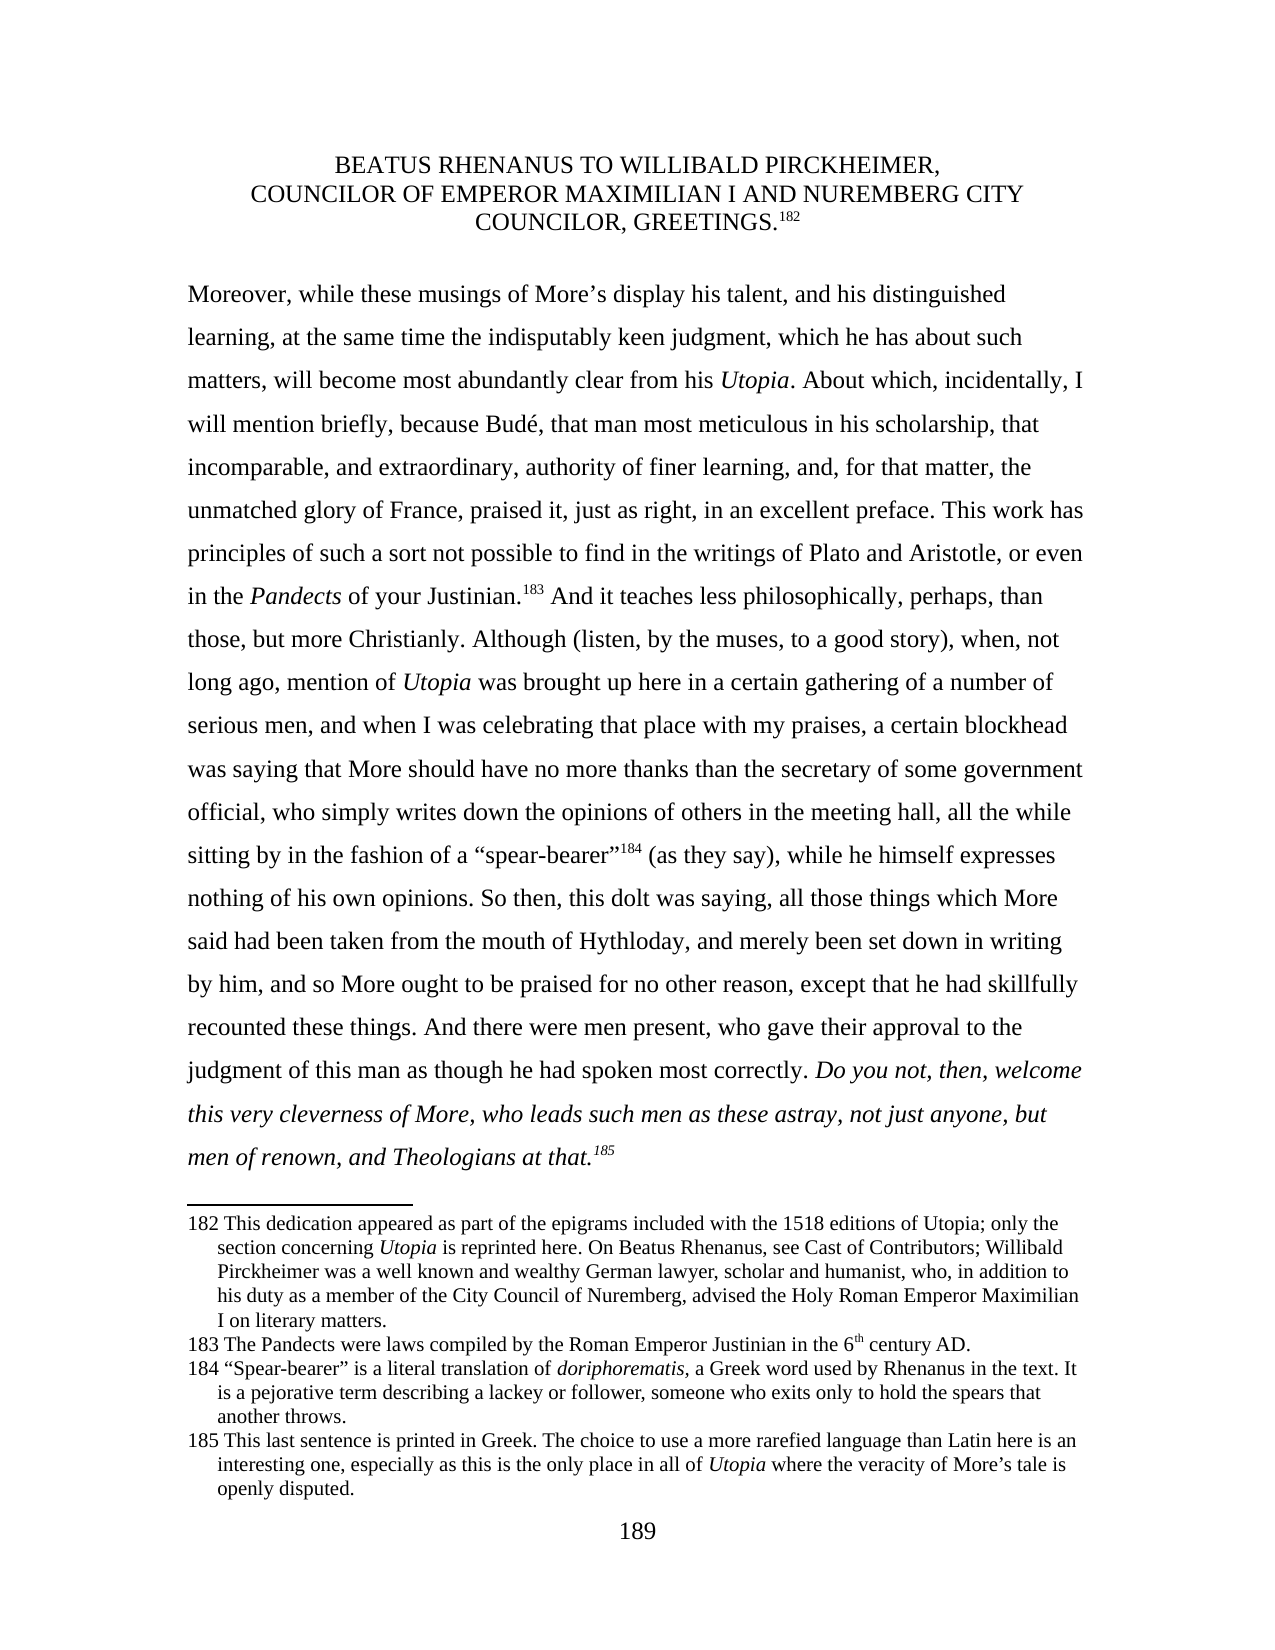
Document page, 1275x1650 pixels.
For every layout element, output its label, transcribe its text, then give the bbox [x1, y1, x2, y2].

text COUNCILOR OF EMPEROR MAXIMILIAN I AND NUREMBERG CITY COUNCILOR, GREETINGS. [187, 179, 1087, 236]
text This last sentence is printed in Greek. The choice to use a more rarefied language than Latin here is an interesting one, especially as this is the only place in all of Utopia where the veracity of More’s tale is openly disputed. [187, 1428, 1087, 1500]
text Moreover, while these musings of More’s display his talent, and his distinguished learning, at the same time the indisputably keen judgment, which he has about such matters, will become most abundantly clear from his Utopia. About which, incidentally, I will mention briefly, because Budé, that man most meticulous in his scholarship, that incomparable, and extraordinary, authority of finer learning, and, for that matter, the unmatched glory of France, praised it, just as right, in an excellent preface. This work has principles of such a sort not possible to find in the writings of Plato and Aristotle, or even in the Pandects of your Justinian. And it teaches less philosophically, perhaps, than those, but more Christianly. Although (listen, by the muses, to a good story), when, not long ago, mention of Utopia was brought up here in a certain gathering of a number of serious men, and when I was celebrating that place with my praises, a certain blockhead was saying that More should have no more thanks than the secretary of some government official, who simply writes down the opinions of others in the meeting hall, all the while sitting by in the fashion of a “spear-bearer” (as they say), while he himself expresses nothing of his own opinions. So then, this dolt was saying, all those things which More said had been taken from the mouth of Hythloday, and merely been set down in writing by him, and so More ought to be praised for no other reason, except that he had skillfully recounted these things. And there were men present, who gave their approval to the judgment of this man as though he had spoken most correctly. Do you not, then, welcome this very cleverness of More, who leads such men as these astray, not just anyone, but men of renown, and Theologians at that. [187, 279, 1087, 1171]
text “Spear-bearer” is a literal translation of doriphorematis, a Greek word used by Rhenanus in the text. It is a pejorative term describing a lackey or follower, someone who exits only to hold the spears that another throws. [187, 1356, 1087, 1428]
text This dedication appeared as part of the epigrams included with the 1518 editions of Utopia; only the section concerning Utopia is reprinted here. On Beatus Rhenanus, see Cast of Contributors; Willibald Pirckheimer was a well known and wealthy German lawyer, scholar and humanist, who, in addition to his duty as a member of the City Council of Nuremberg, advised the Holy Roman Emperor Maximilian I on literary matters. [187, 1211, 1087, 1332]
text BEATUS RHENANUS TO WILLIBALD PIRCKHEIMER, [187, 150, 1087, 179]
text The Pandects were laws compiled by the Roman Emperor Justinian in the 6th century AD. [187, 1332, 1087, 1356]
